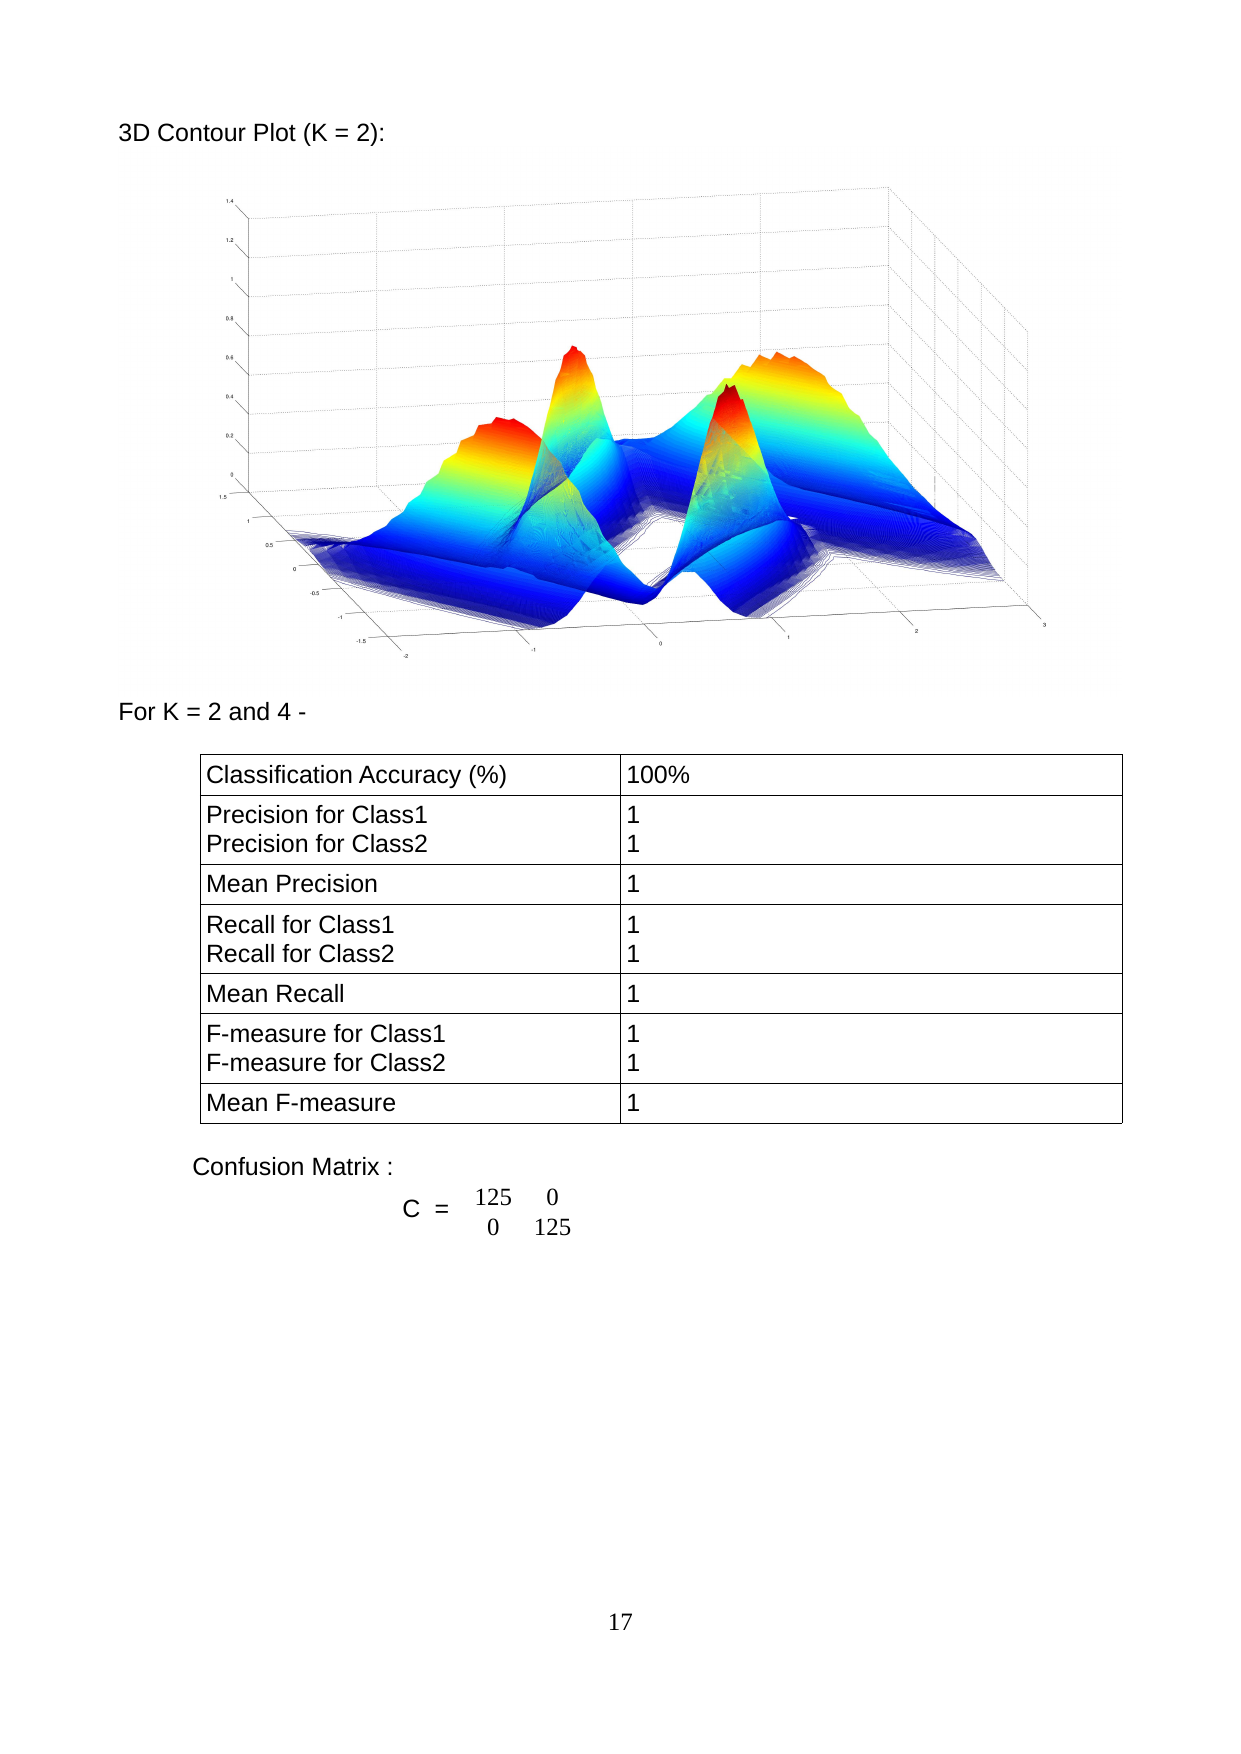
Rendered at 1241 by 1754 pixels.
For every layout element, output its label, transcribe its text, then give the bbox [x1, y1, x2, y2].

text C = [118, 1180, 1122, 1240]
text For K = 2 and 4 - [118, 697, 1122, 754]
table_header Classification Accuracy (%) [201, 755, 620, 794]
table_cell Precision for Class1 Precision for Class2 [201, 796, 620, 864]
table_cell 1 1 [621, 905, 1122, 973]
table_cell Recall for Class1 Recall for Class2 [201, 905, 620, 973]
table_cell Mean Precision [201, 865, 620, 904]
table_cell 1 1 [621, 796, 1122, 864]
table_header 100% [621, 755, 1122, 794]
table_cell Mean Recall [201, 974, 620, 1013]
text Confusion Matrix : [118, 1152, 1122, 1180]
table_cell 1 [621, 1084, 1122, 1123]
text 3D Contour Plot (K = 2): [118, 118, 1122, 146]
table_cell 1 1 [621, 1014, 1122, 1082]
table_cell 1 [621, 974, 1122, 1013]
table_cell F-measure for Class1 F-measure for Class2 [201, 1014, 620, 1082]
picture [118, 146, 1123, 697]
table_cell 1 [621, 865, 1122, 904]
table_cell Mean F-measure [201, 1084, 620, 1123]
